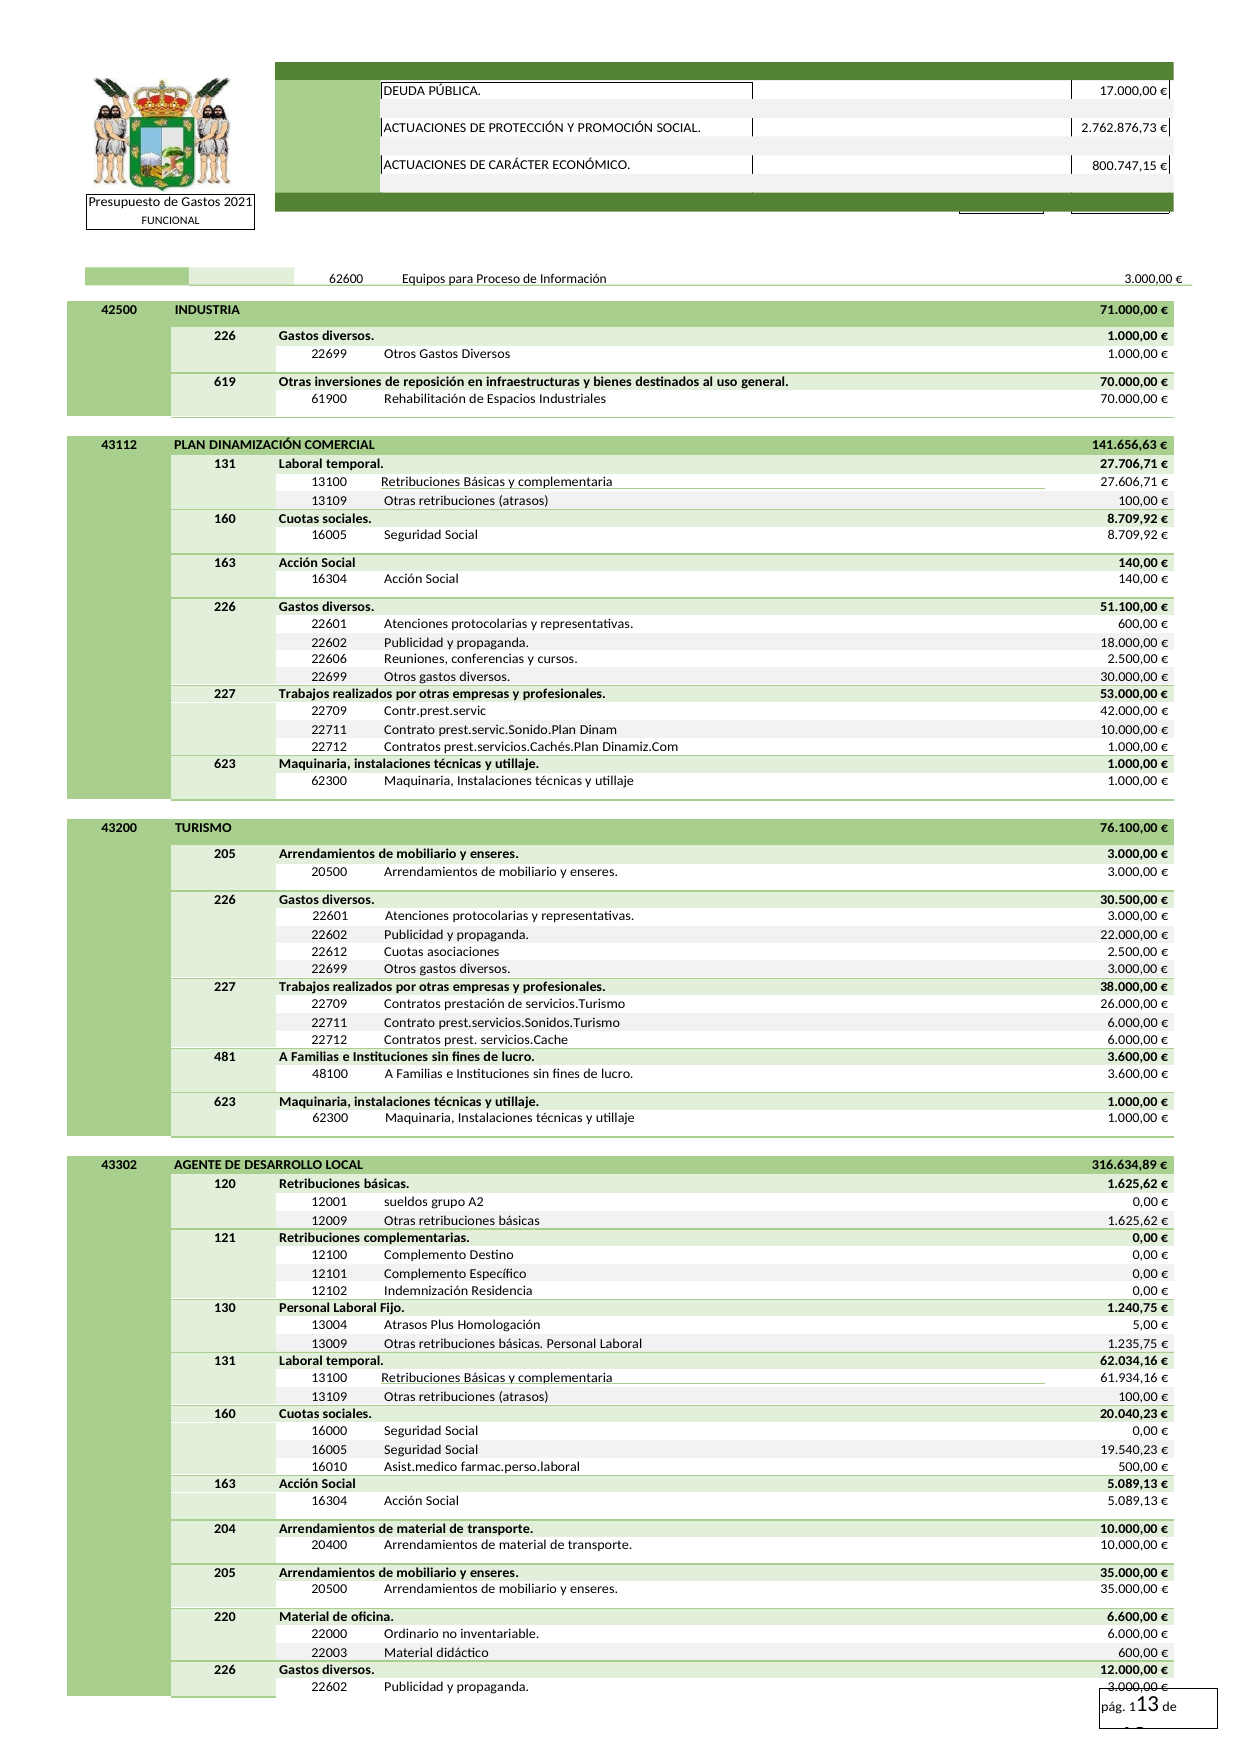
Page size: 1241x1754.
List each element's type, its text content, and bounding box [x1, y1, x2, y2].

table_cell 481 [171, 1049, 276, 1065]
table_cell [171, 390, 276, 416]
table_cell 3.600,00 € [866, 1049, 1174, 1065]
table_cell 623 [171, 756, 276, 773]
table_cell 0,00 € [871, 1264, 1174, 1281]
table_cell 16304 Acción Social [276, 1493, 871, 1519]
table_cell [67, 327, 171, 416]
table_cell [171, 1423, 276, 1474]
table_cell 27.706,71 € [889, 455, 1174, 474]
table_cell 0,00 € [871, 1193, 1174, 1211]
table_header 43112 PLAN DINAMIZACIÓN COMERCIAL 141.656,63 € [67, 436, 1174, 455]
table_cell Material de oficina. [276, 1609, 871, 1625]
table_cell 3.000,00 € [866, 908, 1174, 926]
table_cell 204 [171, 1521, 276, 1537]
table_cell 1.000,00 € [889, 738, 1174, 755]
table_cell Laboral temporal. [276, 1353, 871, 1369]
table_cell 16005 Seguridad Social [276, 1440, 871, 1458]
table_cell [67, 845, 171, 1136]
table_cell 27.606,71 € [889, 474, 1174, 491]
table_cell [171, 773, 276, 799]
table_cell 3.000,00 € [866, 960, 1174, 977]
table_cell 5.089,13 € [871, 1493, 1174, 1519]
table_header TURISMO [171, 819, 276, 845]
table_cell 600,00 € [871, 1643, 1174, 1660]
table_cell 13009 Otras retribuciones básicas. Personal Laboral [276, 1334, 871, 1351]
table_cell 131 [171, 1353, 276, 1369]
table_cell 1.000,00 € [946, 346, 1174, 372]
table_cell 13004 Atrasos Plus Homologación [276, 1316, 871, 1334]
table_cell 3.000,00 € [871, 1678, 1174, 1696]
table_cell 6.000,00 € [871, 1625, 1174, 1643]
table_cell 22601 Atenciones protocolarias y representativas. [276, 908, 866, 926]
table_cell 22602 Publicidad y propaganda. [276, 1678, 871, 1696]
table_cell Arrendamientos de mobiliario y enseres. [276, 1565, 871, 1581]
table_cell 62300 Maquinaria, Instalaciones técnicas y utillaje [276, 773, 889, 799]
table_cell 1.000,00 € [889, 773, 1174, 799]
table_cell 35.000,00 € [871, 1581, 1174, 1607]
table_cell 61900 Rehabilitación de Espacios Industriales [276, 390, 946, 416]
table_cell 220 [171, 1609, 276, 1625]
table_cell 22709 Contr.prest.servic [276, 703, 889, 720]
table_cell 500,00 € [871, 1458, 1174, 1474]
table_cell 19.540,23 € [871, 1440, 1174, 1458]
table_cell [171, 571, 276, 597]
table_cell 22000 Ordinario no inventariable. [276, 1625, 871, 1643]
table_cell 226 [171, 1662, 276, 1678]
table_cell 205 [171, 1565, 276, 1581]
table_cell 13109 Otras retribuciones (atrasos) [276, 1387, 871, 1404]
table_cell Personal Laboral Fijo. [276, 1300, 871, 1316]
table_cell 6.000,00 € [866, 1031, 1174, 1047]
table_cell 160 [171, 510, 276, 527]
table_cell 1.625,62 € [871, 1211, 1174, 1228]
table_cell 22711 Contrato prest.servicios.Sonidos.Turismo [276, 1013, 866, 1031]
table_cell 20.040,23 € [871, 1406, 1174, 1422]
table_cell 22003 Material didáctico [276, 1643, 871, 1660]
table_cell [171, 864, 276, 890]
table_cell 1.240,75 € [871, 1300, 1174, 1316]
table_cell 121 [171, 1230, 276, 1246]
table_cell 12100 Complemento Destino [276, 1246, 871, 1264]
table_cell 12.000,00 € [871, 1662, 1174, 1678]
table_cell 38.000,00 € [866, 979, 1174, 995]
table_cell 6.000,00 € [866, 1013, 1174, 1031]
table_cell Cuotas sociales. [276, 1406, 871, 1422]
table_header 42500 [67, 301, 171, 327]
table_cell 61.934,16 € [871, 1369, 1174, 1387]
table_cell Cuotas sociales. [276, 510, 889, 527]
table_cell Gastos diversos. [276, 327, 946, 346]
table_cell 623 [171, 1093, 276, 1110]
table_cell [171, 703, 276, 755]
table_cell Arrendamientos de material de transporte. [276, 1521, 871, 1537]
table_cell 51.100,00 € [889, 599, 1174, 615]
table_cell 13109 Otras retribuciones (atrasos) [276, 491, 889, 509]
table_cell 3.000,00 € [866, 864, 1174, 890]
table_cell Trabajos realizados por otras empresas y profesionales. [276, 686, 889, 702]
table_cell Arrendamientos de mobiliario y enseres. [276, 845, 866, 864]
table_cell 140,00 € [889, 555, 1174, 571]
table_cell 16010 Asist.medico farmac.perso.laboral [276, 1458, 871, 1474]
table_cell [171, 995, 276, 1047]
table_cell 20400 Arrendamientos de material de transporte. [276, 1537, 871, 1563]
table_cell 226 [171, 892, 276, 908]
table_cell Acción Social [276, 555, 889, 571]
table_cell 100,00 € [889, 491, 1174, 509]
table_cell Otras inversiones de reposición en infraestructuras y bienes destinados al uso general. [276, 374, 946, 390]
table_cell 12001 sueldos grupo A2 [276, 1193, 871, 1211]
table_cell 18.000,00 € [889, 633, 1174, 650]
table_cell Trabajos realizados por otras empresas y profesionales. [276, 979, 866, 995]
table_cell [171, 1246, 276, 1298]
table_cell 22612 Cuotas asociaciones [276, 943, 866, 960]
table_cell 16000 Seguridad Social [276, 1423, 871, 1440]
table_cell [171, 908, 276, 977]
table_cell Gastos diversos. [276, 1662, 871, 1678]
table_cell 22712 Contratos prest.servicios.Cachés.Plan Dinamiz.Com [276, 738, 889, 755]
table_cell 619 [171, 374, 276, 390]
table_cell 13100 Retribuciones Básicas y complementaria [276, 1369, 871, 1387]
table_cell 22606 Reuniones, conferencias y cursos. [276, 650, 889, 667]
table_cell 140,00 € [889, 571, 1174, 597]
table_cell 16005 Seguridad Social [276, 527, 889, 553]
table_cell [171, 1678, 276, 1696]
table_header 43302 AGENTE DE DESARROLLO LOCAL 316.634,89 € [67, 1156, 1174, 1174]
table_cell [171, 1493, 276, 1519]
table_cell 2.500,00 € [866, 943, 1174, 960]
table_cell [171, 1537, 276, 1563]
table_cell 8.709,92 € [889, 527, 1174, 553]
table_cell A Familias e Instituciones sin fines de lucro. [276, 1049, 866, 1065]
table_cell 22709 Contratos prestación de servicios.Turismo [276, 995, 866, 1013]
table_cell Retribuciones complementarias. [276, 1230, 871, 1246]
table_cell 163 [171, 1476, 276, 1492]
table_cell 20500 Arrendamientos de mobiliario y enseres. [276, 864, 866, 890]
table_cell 0,00 € [871, 1230, 1174, 1246]
table_cell 12102 Indemnización Residencia [276, 1281, 871, 1298]
table_cell [171, 1193, 276, 1228]
table_cell [171, 1316, 276, 1351]
table_cell 8.709,92 € [889, 510, 1174, 527]
table_cell 2.500,00 € [889, 650, 1174, 667]
table_cell 22699 Otros gastos diversos. [276, 960, 866, 977]
table_header 76.100,00 € [866, 819, 1174, 845]
table_cell 1.625,62 € [871, 1174, 1174, 1193]
table_cell 131 [171, 455, 276, 474]
table_cell 3.000,00 € [866, 845, 1174, 864]
table_cell 26.000,00 € [866, 995, 1174, 1013]
table_cell [171, 615, 276, 684]
table_cell [171, 1065, 276, 1092]
table_cell 30.000,00 € [889, 667, 1174, 684]
table_cell 205 [171, 845, 276, 864]
table_cell [171, 527, 276, 553]
table_cell [67, 1174, 171, 1696]
table_cell [171, 1369, 276, 1404]
table_cell 227 [171, 979, 276, 995]
table_cell 42.000,00 € [889, 703, 1174, 720]
table_cell 227 [171, 686, 276, 702]
table_cell 22699 Otros Gastos Diversos [276, 346, 946, 372]
table_cell 1.000,00 € [866, 1110, 1174, 1136]
table_cell 22699 Otros gastos diversos. [276, 667, 889, 684]
table_cell 5,00 € [871, 1316, 1174, 1334]
table_cell Laboral temporal. [276, 455, 889, 474]
table_cell 22602 Publicidad y propaganda. [276, 633, 889, 650]
table_cell 3.600,00 € [866, 1065, 1174, 1092]
table_cell 0,00 € [871, 1423, 1174, 1440]
table_cell Acción Social [276, 1476, 871, 1492]
table_cell 62.034,16 € [871, 1353, 1174, 1369]
table_cell Maquinaria, instalaciones técnicas y utillaje. [276, 756, 889, 773]
table_cell 13100 Retribuciones Básicas y complementaria [276, 474, 889, 491]
table_cell 1.000,00 € [889, 756, 1174, 773]
table_cell 22601 Atenciones protocolarias y representativas. [276, 615, 889, 633]
table_header [276, 301, 946, 327]
table_cell 22.000,00 € [866, 926, 1174, 943]
table_cell 1.000,00 € [946, 327, 1174, 346]
table_cell [67, 455, 171, 799]
table_cell 48100 A Familias e Instituciones sin fines de lucro. [276, 1065, 866, 1092]
table_cell Maquinaria, instalaciones técnicas y utillaje. [276, 1093, 866, 1110]
table_cell 10.000,00 € [889, 720, 1174, 738]
table_cell 70.000,00 € [946, 374, 1174, 390]
picture [93, 78, 231, 192]
table_cell Gastos diversos. [276, 892, 866, 908]
table_cell 5.089,13 € [871, 1476, 1174, 1492]
table_header 71.000,00 € [946, 301, 1174, 327]
table_cell 12101 Complemento Específico [276, 1264, 871, 1281]
table_cell 22711 Contrato prest.servic.Sonido.Plan Dinam [276, 720, 889, 738]
table_cell 35.000,00 € [871, 1565, 1174, 1581]
table_cell 1.000,00 € [866, 1093, 1174, 1110]
table_cell [171, 1110, 276, 1136]
table_cell 130 [171, 1300, 276, 1316]
table_cell 1.235,75 € [871, 1334, 1174, 1351]
table_cell 22602 Publicidad y propaganda. [276, 926, 866, 943]
table_cell 163 [171, 555, 276, 571]
table_cell [171, 1581, 276, 1607]
table_cell Gastos diversos. [276, 599, 889, 615]
table_cell [171, 474, 276, 509]
table_header [276, 819, 866, 845]
table_cell 30.500,00 € [866, 892, 1174, 908]
table_cell 53.000,00 € [889, 686, 1174, 702]
table_cell 16304 Acción Social [276, 571, 889, 597]
table_cell [171, 346, 276, 372]
table_cell 22712 Contratos prest. servicios.Cache [276, 1031, 866, 1047]
table_cell 6.600,00 € [871, 1609, 1174, 1625]
table_cell 120 [171, 1174, 276, 1193]
table_cell 70.000,00 € [946, 390, 1174, 416]
table_cell 62300 Maquinaria, Instalaciones técnicas y utillaje [276, 1110, 866, 1136]
table_cell 10.000,00 € [871, 1521, 1174, 1537]
table_header INDUSTRIA [171, 301, 276, 327]
table_cell 20500 Arrendamientos de mobiliario y enseres. [276, 1581, 871, 1607]
table_cell 12009 Otras retribuciones básicas [276, 1211, 871, 1228]
table_cell 0,00 € [871, 1281, 1174, 1298]
table_cell 0,00 € [871, 1246, 1174, 1264]
table_cell Retribuciones básicas. [276, 1174, 871, 1193]
table_cell 226 [171, 599, 276, 615]
table_cell 160 [171, 1406, 276, 1422]
table_cell 600,00 € [889, 615, 1174, 633]
table_cell 10.000,00 € [871, 1537, 1174, 1563]
table_cell 226 [171, 327, 276, 346]
table_header 43200 [67, 819, 171, 845]
table_cell 100,00 € [871, 1387, 1174, 1404]
table_cell [171, 1625, 276, 1660]
